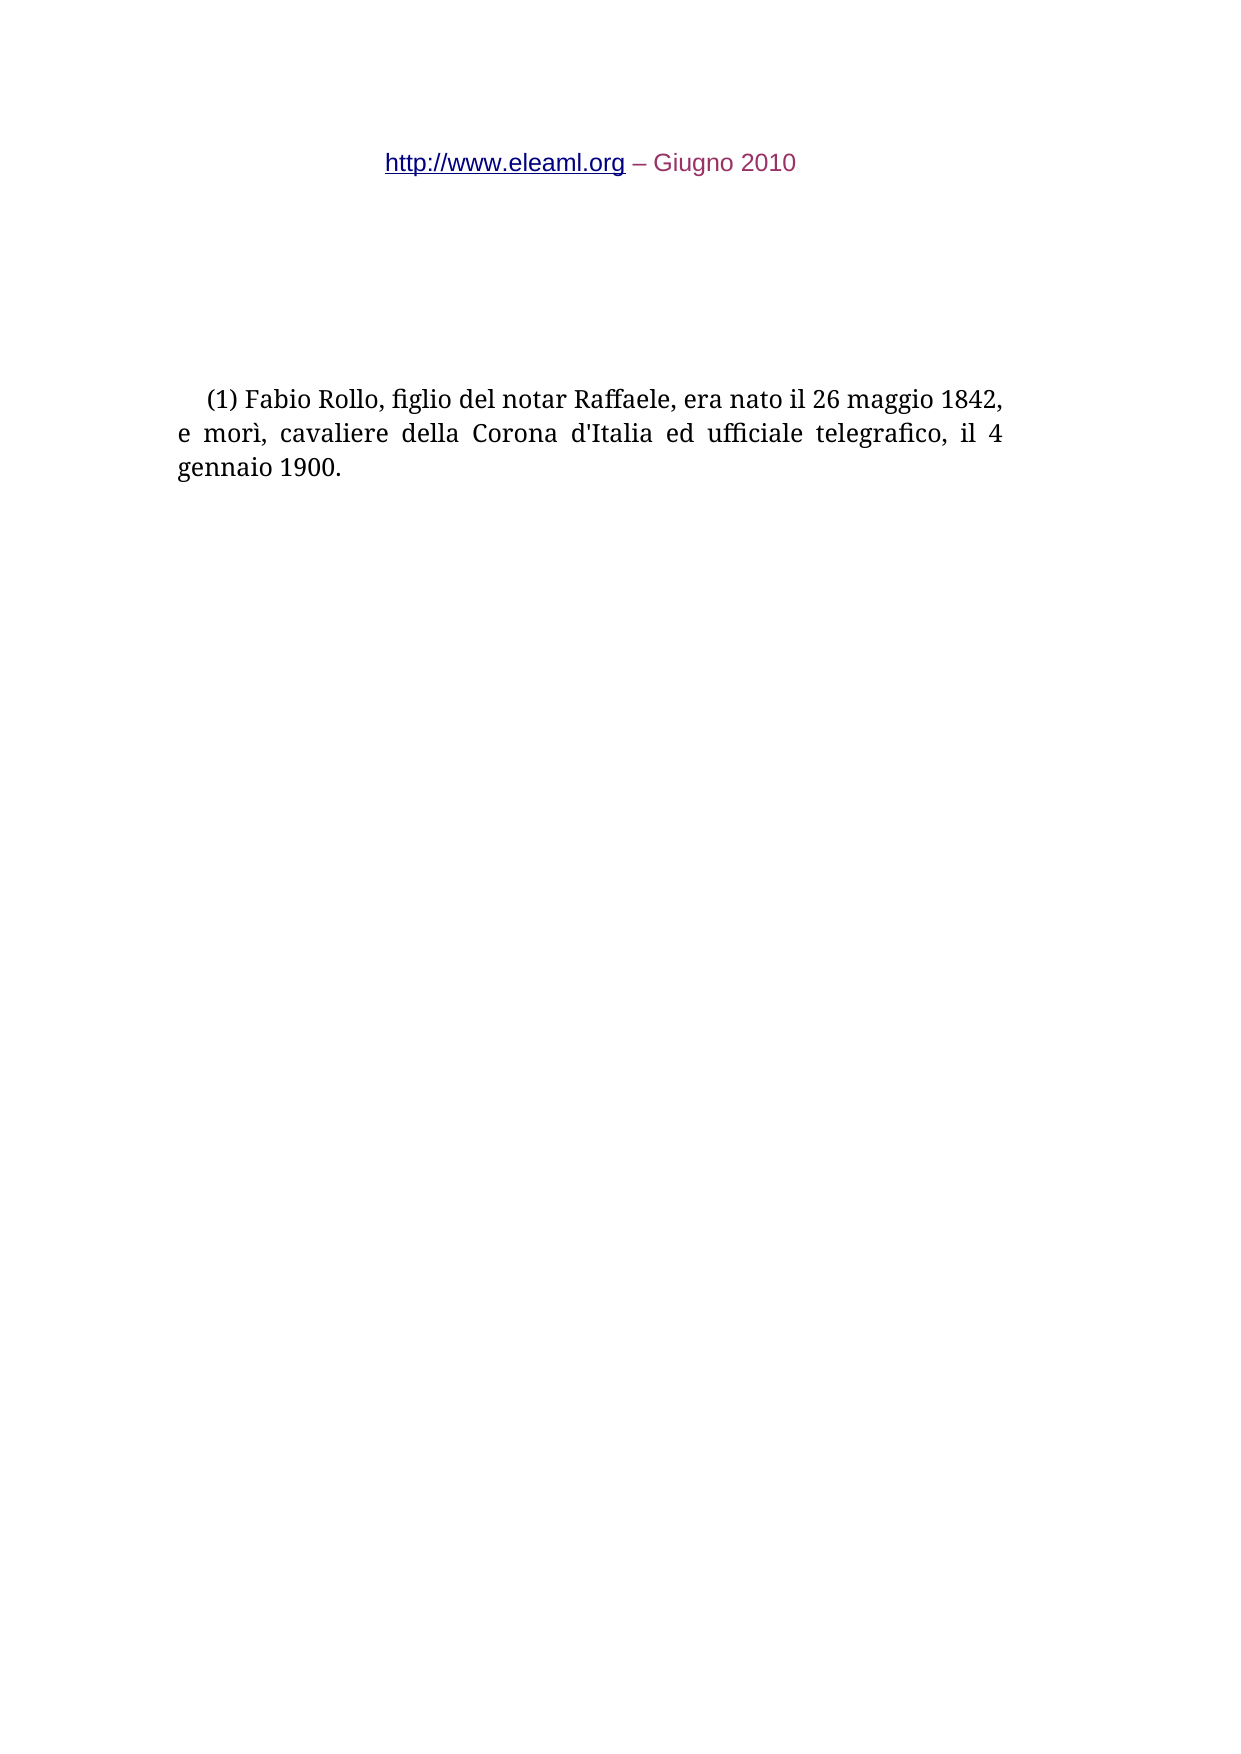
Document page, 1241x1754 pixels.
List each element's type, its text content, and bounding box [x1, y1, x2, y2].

text (1) Fabio Rollo, figlio del notar Raffaele, era nato il 26 maggio 1842, e morì, cavaliere della Corona d'Italia ed ufficiale telegrafico, il 4 gennaio 1900. [177, 382, 1004, 484]
